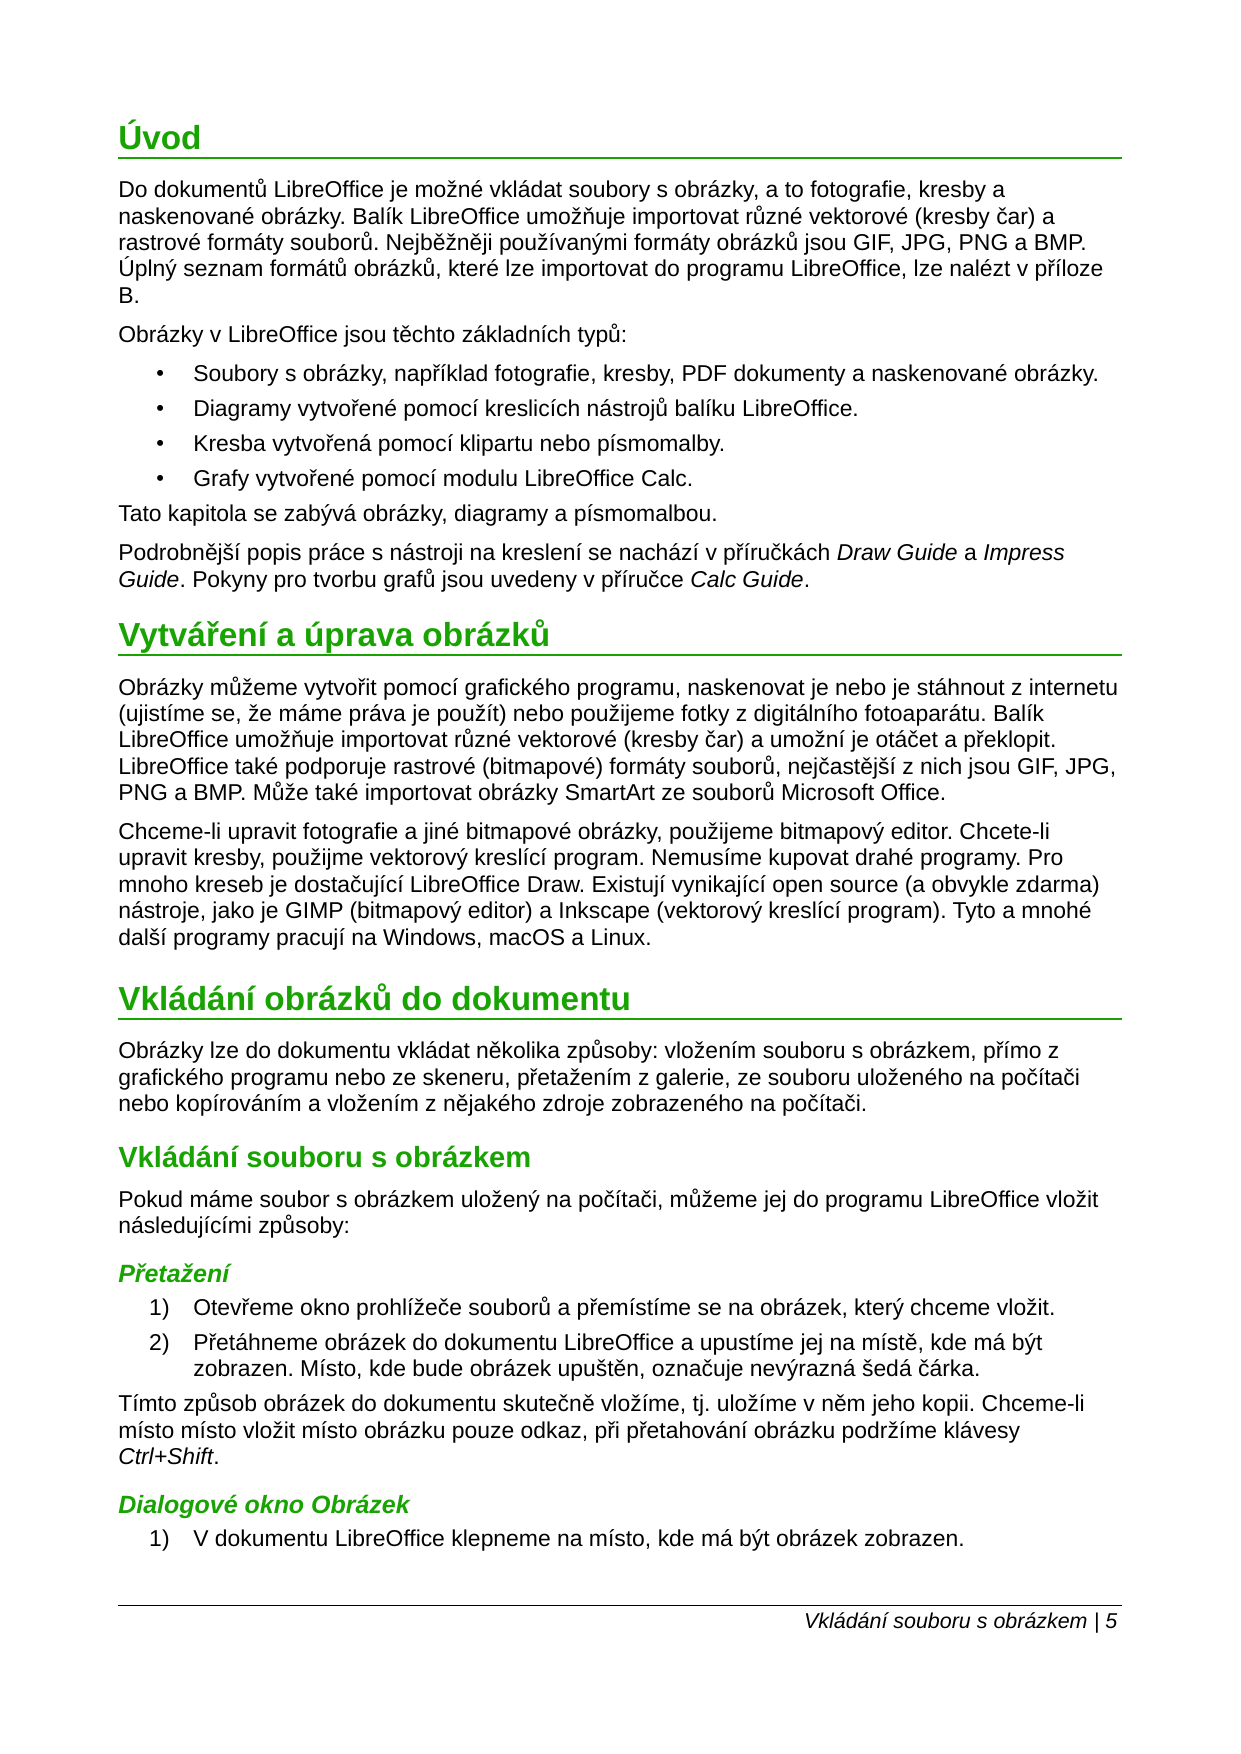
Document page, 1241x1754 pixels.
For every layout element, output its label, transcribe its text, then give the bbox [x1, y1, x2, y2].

text Pokud máme soubor s obrázkem uložený na počítači, můžeme jej do programu LibreOffice vložit následujícími způsoby: [118, 1186, 1122, 1238]
text Do dokumentů LibreOffice je možné vkládat soubory s obrázky, a to fotografie, kresby a naskenované obrázky. Balík LibreOffice umožňuje importovat různé vektorové (kresby čar) a rastrové formáty souborů. Nejběžněji používanými formáty obrázků jsou GIF, JPG, PNG a BMP. Úplný seznam formátů obrázků, které lze importovat do programu LibreOffice, lze nalézt v příloze B. [118, 176, 1122, 308]
list Přetáhneme obrázek do dokumentu LibreOffice a upustíme jej na místě, kde má být zobrazen. Místo, kde bude obrázek upuštěn, označuje nevýrazná šedá čárka. [169, 1329, 1122, 1381]
text Obrázky lze do dokumentu vkládat několika způsoby: vložením souboru s obrázkem, přímo z grafického programu nebo ze skeneru, přetažením z galerie, ze souboru uloženého na počítači nebo kopírováním a vložením z nějakého zdroje zobrazeného na počítači. [118, 1037, 1122, 1117]
subtitle Dialogové okno Obrázek [118, 1490, 1122, 1519]
text Podrobnější popis práce s nástroji na kreslení se nachází v příručkách Draw Guide a Impress Guide. Pokyny pro tvorbu grafů jsou uvedeny v příručce Calc Guide. [118, 539, 1122, 592]
text Chceme-li upravit fotografie a jiné bitmapové obrázky, použijeme bitmapový editor. Chcete-li upravit kresby, použijme vektorový kreslící program. Nemusíme kupovat drahé programy. Pro mnoho kreseb je dostačující LibreOffice Draw. Existují vynikající open source (a obvykle zdarma) nástroje, jako je GIMP (bitmapový editor) a Inkscape (vektorový kreslící program). Tyto a mnohé další programy pracují na Windows, macOS a Linux. [118, 818, 1122, 950]
list Diagramy vytvořené pomocí kreslicích nástrojů balíku LibreOffice. [156, 395, 1122, 421]
text Tato kapitola se zabývá obrázky, diagramy a písmomalbou. [118, 500, 1122, 527]
list V dokumentu LibreOffice klepneme na místo, kde má být obrázek zobrazen. [169, 1525, 1122, 1551]
list Grafy vytvořené pomocí modulu LibreOffice Calc. [156, 465, 1122, 491]
list Soubory s obrázky, například fotografie, kresby, PDF dokumenty a naskenované obrázky. [156, 359, 1122, 386]
list Kresba vytvořená pomocí klipartu nebo písmomalby. [156, 430, 1122, 456]
subtitle Vkládání obrázků do dokumentu [118, 979, 1122, 1018]
list Obrázky v LibreOffice jsou těchto základních typů: [118, 321, 1122, 347]
subtitle Přetažení [118, 1259, 1122, 1288]
subtitle Vytváření a úprava obrázků [118, 616, 1122, 654]
list Otevřeme okno prohlížeče souborů a přemístíme se na obrázek, který chceme vložit. [169, 1293, 1122, 1320]
subtitle Vkládání souboru s obrázkem [118, 1140, 1122, 1174]
subtitle Úvod [118, 118, 1122, 157]
text Obrázky můžeme vytvořit pomocí grafického programu, naskenovat je nebo je stáhnout z internetu (ujistíme se, že máme práva je použít) nebo použijeme fotky z digitálního fotoaparátu. Balík LibreOffice umožňuje importovat různé vektorové (kresby čar) a umožní je otáčet a překlopit. LibreOffice také podporuje rastrové (bitmapové) formáty souborů, nejčastější z nich jsou GIF, JPG, PNG a BMP. Může také importovat obrázky SmartArt ze souborů Microsoft Office. [118, 674, 1122, 806]
text Tímto způsob obrázek do dokumentu skutečně vložíme, tj. uložíme v něm jeho kopii. Chceme-li místo místo vložit místo obrázku pouze odkaz, při přetahování obrázku podržíme klávesy Ctrl+Shift. [118, 1390, 1122, 1469]
